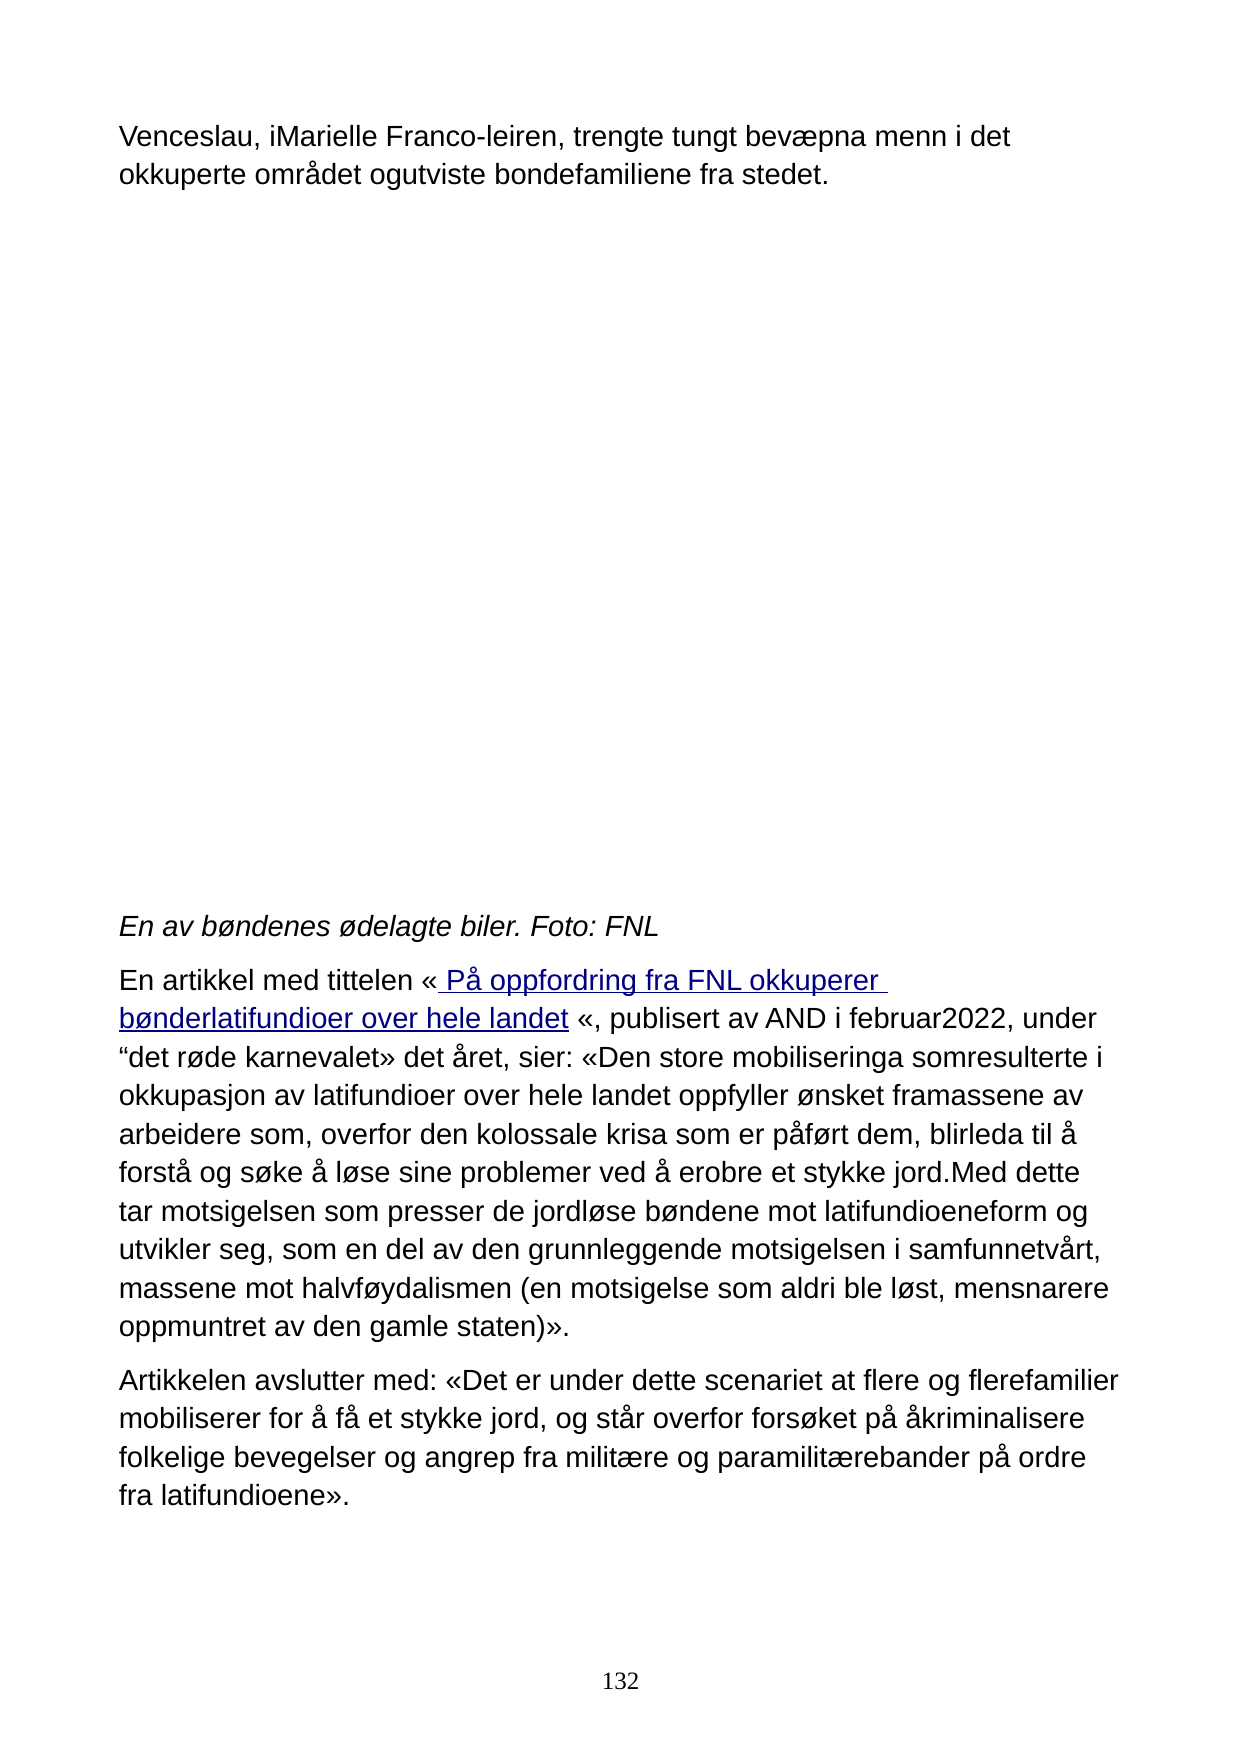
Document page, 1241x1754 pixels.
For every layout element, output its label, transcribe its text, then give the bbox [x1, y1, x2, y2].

text En artikkel med tittelen « På oppfordring fra FNL okkuperer bønderlatifundioer over hele landet «, publisert av AND i februar2022, under “det røde karnevalet» det året, sier: «Den store mobiliseringa somresulterte i okkupasjon av latifundioer over hele landet oppfyller ønsket framassene av arbeidere som, overfor den kolossale krisa som er påført dem, blirleda til å forstå og søke å løse sine problemer ved å erobre et stykke jord.Med dette tar motsigelsen som presser de jordløse bøndene mot latifundioeneform og utvikler seg, som en del av den grunnleggende motsigelsen i samfunnetvårt, massene mot halvføydalismen (en motsigelse som aldri ble løst, mensnarere oppmuntret av den gamle staten)». [118, 963, 1122, 1343]
text Artikkelen avslutter med: «Det er under dette scenariet at flere og flerefamilier mobiliserer for å få et stykke jord, og står overfor forsøket på åkriminalisere folkelige bevegelser og angrep fra militære og paramilitærebander på ordre fra latifundioene». [118, 1363, 1122, 1512]
text En av bøndenes ødelagte biler. Foto: FNL [118, 909, 1122, 943]
text Venceslau, iMarielle Franco-leiren, trengte tungt bevæpna menn i det okkuperte området ogutviste bondefamiliene fra stedet. [118, 118, 1122, 191]
